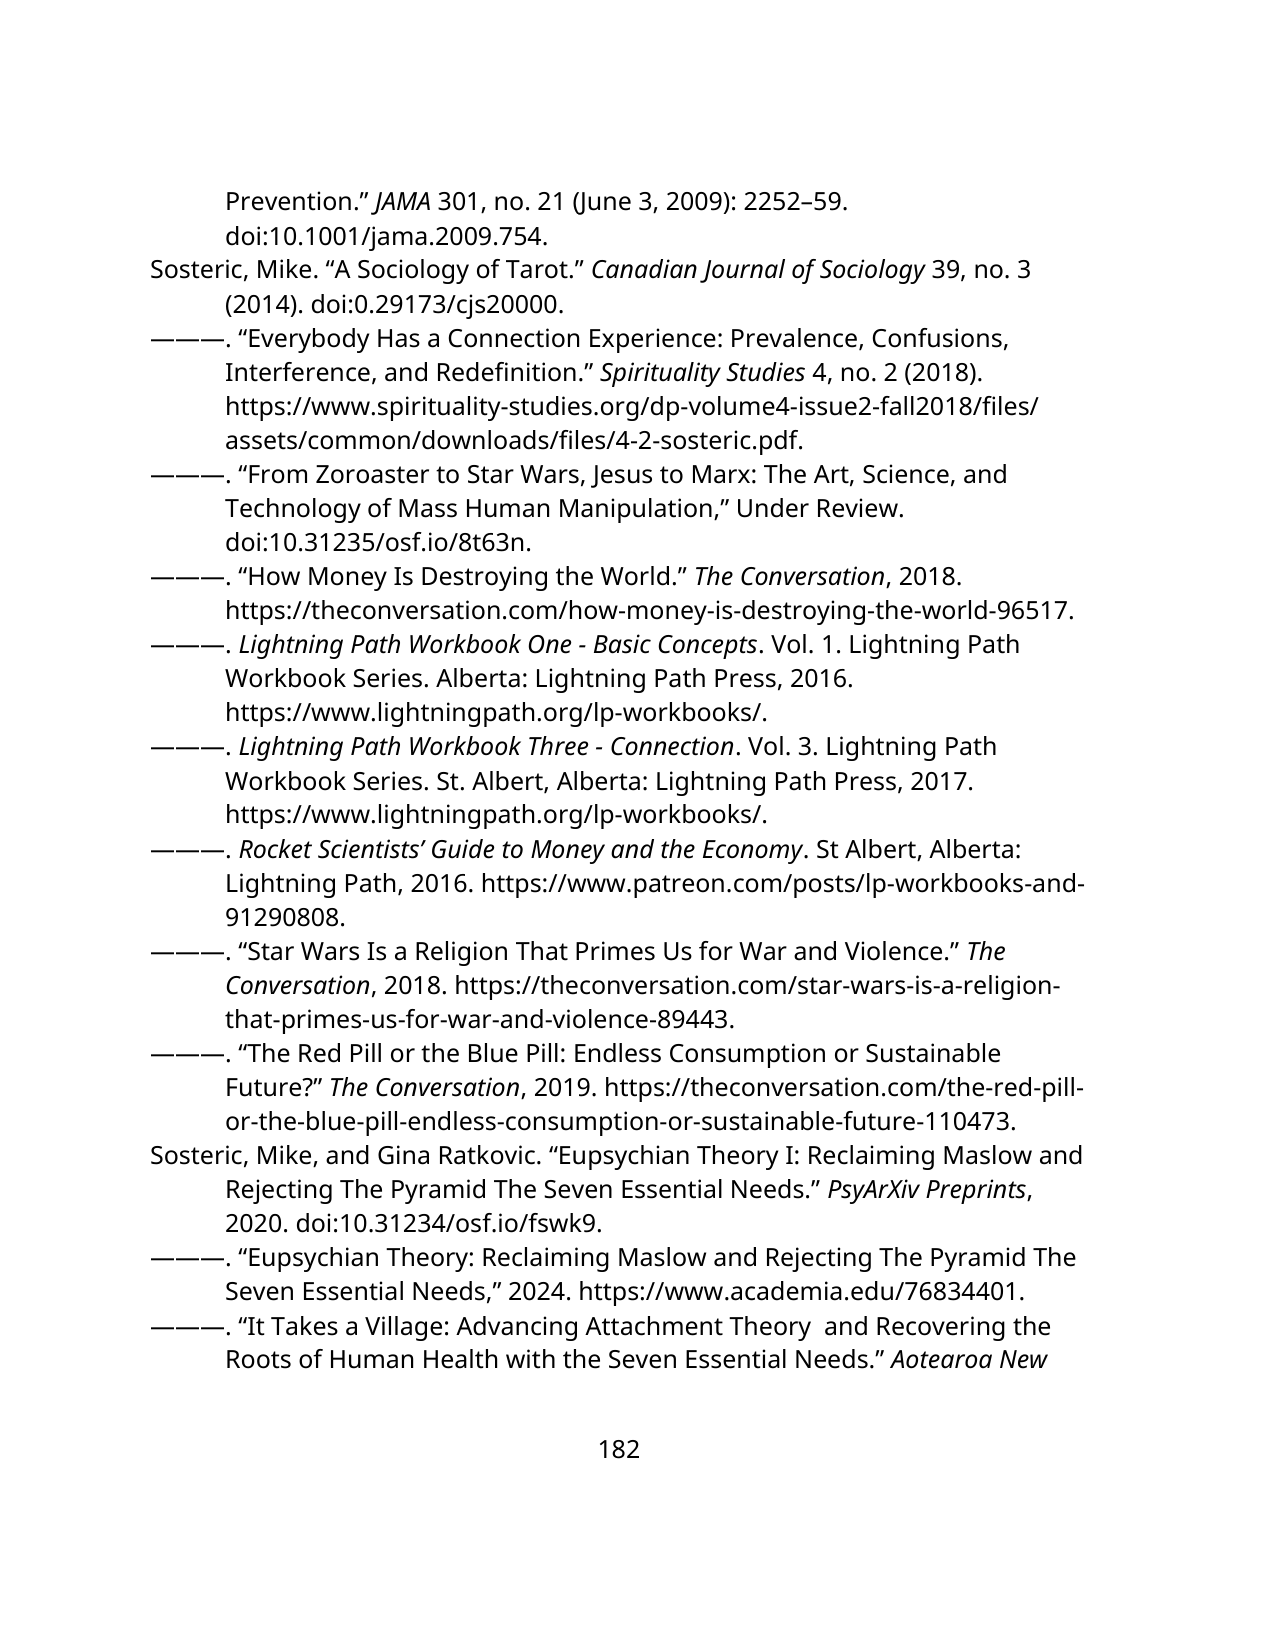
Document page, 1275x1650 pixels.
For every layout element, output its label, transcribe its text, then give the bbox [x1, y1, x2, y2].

text Prevention.” JAMA 301, no. 21 (June 3, 2009): 2252–59. doi:10.1001/jama.2009.754. [150, 184, 1087, 252]
text ———. Lightning Path Workbook Three - Connection. Vol. 3. Lightning Path Workbook Series. St. Albert, Alberta: Lightning Path Press, 2017. https://www.lightningpath.org/lp-workbooks/. [150, 729, 1087, 831]
text ———. “Star Wars Is a Religion That Primes Us for War and Violence.” The Conversation, 2018. https://theconversation.com/star-wars-is-a-religion-that-primes-us-for-war-and-violence-89443. [150, 933, 1087, 1036]
text Sosteric, Mike. “A Sociology of Tarot.” Canadian Journal of Sociology 39, no. 3 (2014). doi:0.29173/cjs20000. [150, 252, 1087, 320]
text ———. “From Zoroaster to Star Wars, Jesus to Marx: The Art, Science, and Technology of Mass Human Manipulation,” Under Review. doi:10.31235/osf.io/8t63n. [150, 457, 1087, 559]
text ———. “It Takes a Village: Advancing Attachment Theory and Recovering the Roots of Human Health with the Seven Essential Needs.” Aotearoa New [150, 1308, 1087, 1376]
text ———. “The Red Pill or the Blue Pill: Endless Consumption or Sustainable Future?” The Conversation, 2019. https://theconversation.com/the-red-pill-or-the-blue-pill-endless-consumption-or-sustainable-future-110473. [150, 1036, 1087, 1138]
text ———. “Everybody Has a Connection Experience: Prevalence, Confusions, Interference, and Redefinition.” Spirituality Studies 4, no. 2 (2018). https://www.spirituality-studies.org/dp-volume4-issue2-fall2018/files/assets/common/downloads/files/4-2-sosteric.pdf. [150, 320, 1087, 457]
text ———. “How Money Is Destroying the World.” The Conversation, 2018. https://theconversation.com/how-money-is-destroying-the-world-96517. [150, 559, 1087, 627]
text ———. Rocket Scientists’ Guide to Money and the Economy. St Albert, Alberta: Lightning Path, 2016. https://www.patreon.com/posts/lp-workbooks-and-91290808. [150, 831, 1087, 933]
text Sosteric, Mike, and Gina Ratkovic. “Eupsychian Theory I: Reclaiming Maslow and Rejecting The Pyramid The Seven Essential Needs.” PsyArXiv Preprints, 2020. doi:10.31234/osf.io/fswk9. [150, 1138, 1087, 1240]
text ———. Lightning Path Workbook One - Basic Concepts. Vol. 1. Lightning Path Workbook Series. Alberta: Lightning Path Press, 2016. https://www.lightningpath.org/lp-workbooks/. [150, 627, 1087, 729]
text ———. “Eupsychian Theory: Reclaiming Maslow and Rejecting The Pyramid The Seven Essential Needs,” 2024. https://www.academia.edu/76834401. [150, 1240, 1087, 1308]
